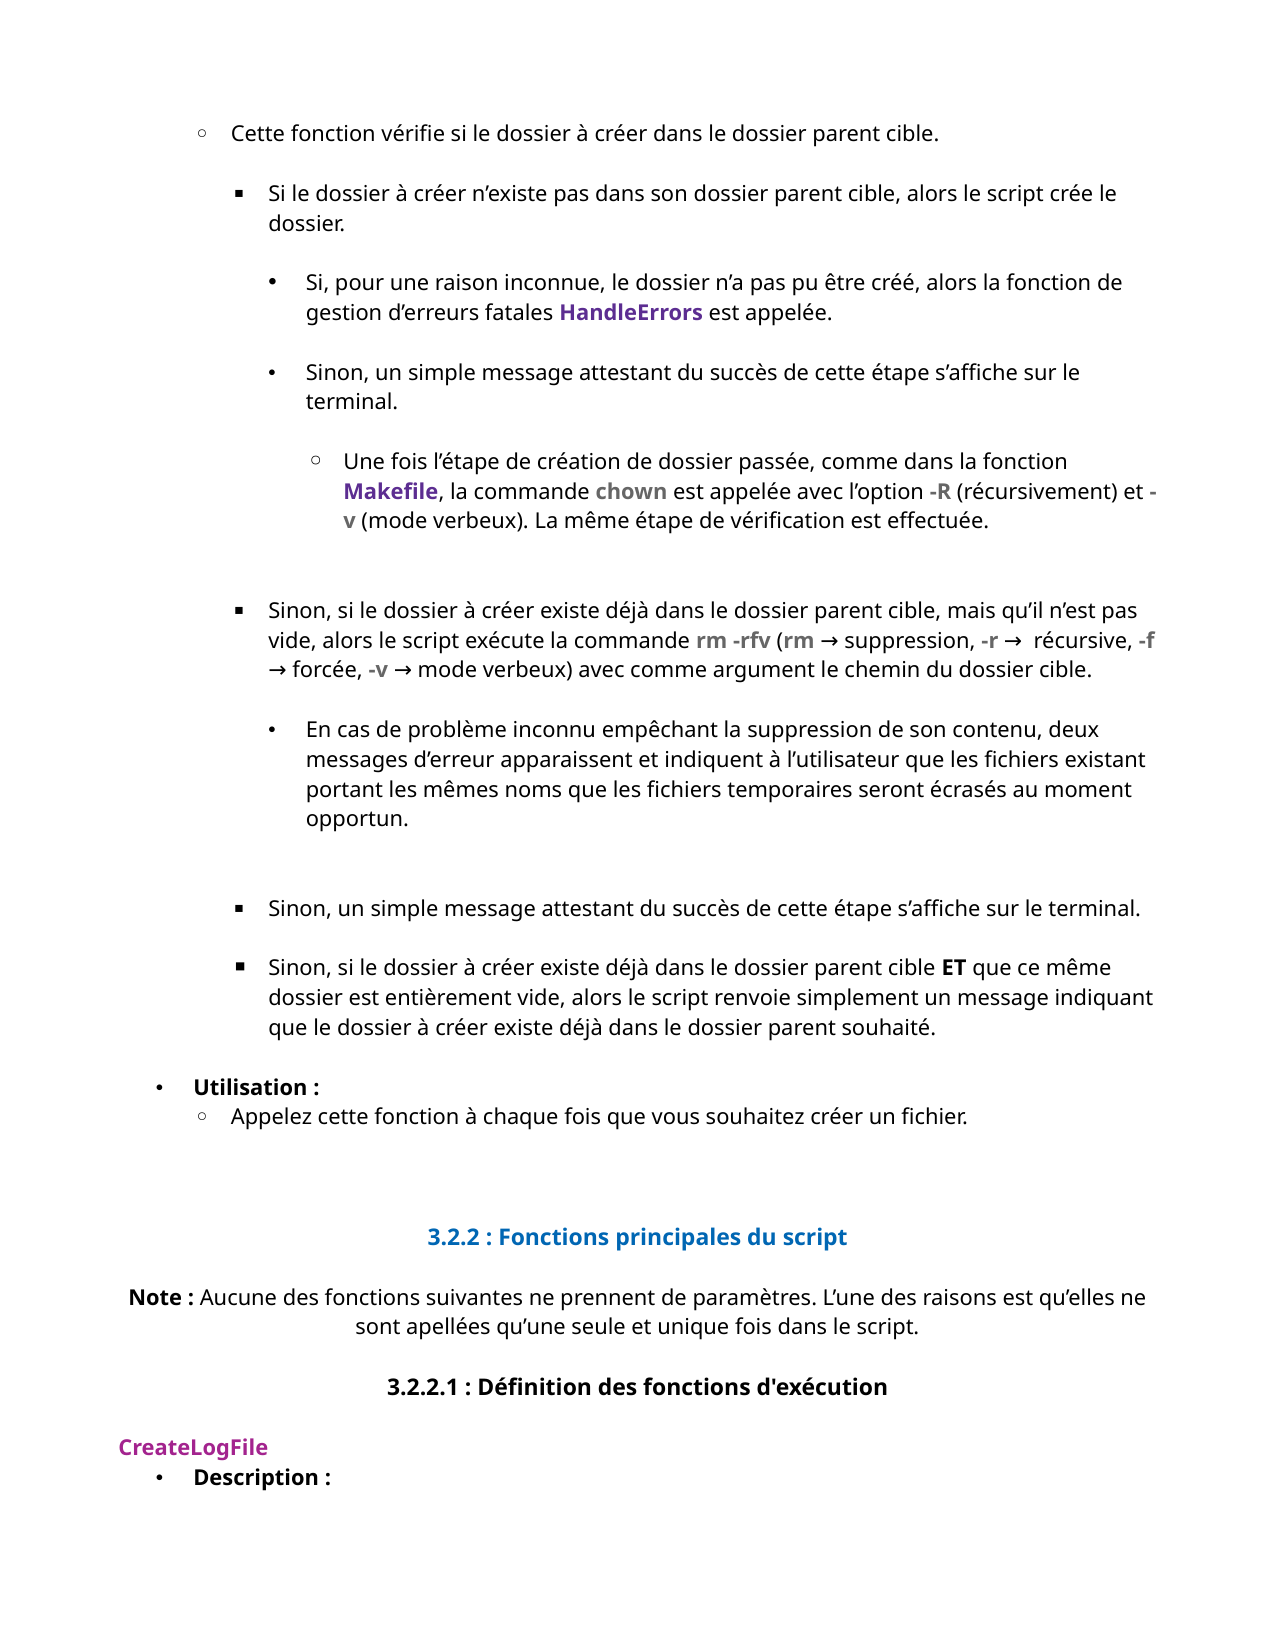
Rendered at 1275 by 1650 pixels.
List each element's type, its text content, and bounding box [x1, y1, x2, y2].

list Sinon, un simple message attestant du succès de cette étape s’affiche sur le terminal. [268, 356, 1157, 416]
list Appelez cette fonction à chaque fois que vous souhaitez créer un fichier. [193, 1101, 1157, 1131]
text Note : Aucune des fonctions suivantes ne prennent de paramètres. L’une des raisons est qu’elles ne sont apellées qu’une seule et unique fois dans le script. [118, 1281, 1157, 1341]
list Cette fonction vérifie si le dossier à créer dans le dossier parent cible. [193, 118, 1157, 148]
text CreateLogFile [118, 1432, 1157, 1462]
list Sinon, un simple message attestant du succès de cette étape s’affiche sur le terminal. [231, 893, 1157, 922]
list En cas de problème inconnu empêchant la suppression de son contenu, deux messages d’erreur apparaissent et indiquent à l’utilisateur que les fichiers existant portant les mêmes noms que les fichiers temporaires seront écrasés au moment opportun. [268, 714, 1157, 833]
list Sinon, si le dossier à créer existe déjà dans le dossier parent cible, mais qu’il n’est pas vide, alors le script exécute la commande rm -rfv (rm → suppression, -r → récursive, -f → forcée, -v → mode verbeux) avec comme argument le chemin du dossier cible. [231, 595, 1157, 684]
list Sinon, si le dossier à créer existe déjà dans le dossier parent cible ET que ce même dossier est entièrement vide, alors le script renvoie simplement un message indiquant que le dossier à créer existe déjà dans le dossier parent souhaité. [231, 952, 1157, 1042]
list Une fois l’étape de création de dossier passée, comme dans la fonction Makefile, la commande chown est appelée avec l’option -R (récursivement) et -v (mode verbeux). La même étape de vérification est effectuée. [306, 446, 1157, 535]
list Si, pour une raison inconnue, le dossier n’a pas pu être créé, alors la fonction de gestion d’erreurs fatales HandleErrors est appelée. [268, 267, 1157, 327]
text 3.2.2.1 : Définition des fonctions d'exécution [118, 1371, 1157, 1402]
text 3.2.2 : Fonctions ­principales du script [118, 1220, 1157, 1252]
list Description : [156, 1462, 1157, 1491]
list Utilisation : [156, 1071, 1157, 1101]
list Si le dossier à créer n’existe pas dans son­ dossier parent cible, alors le script crée le dossier. [231, 178, 1157, 237]
